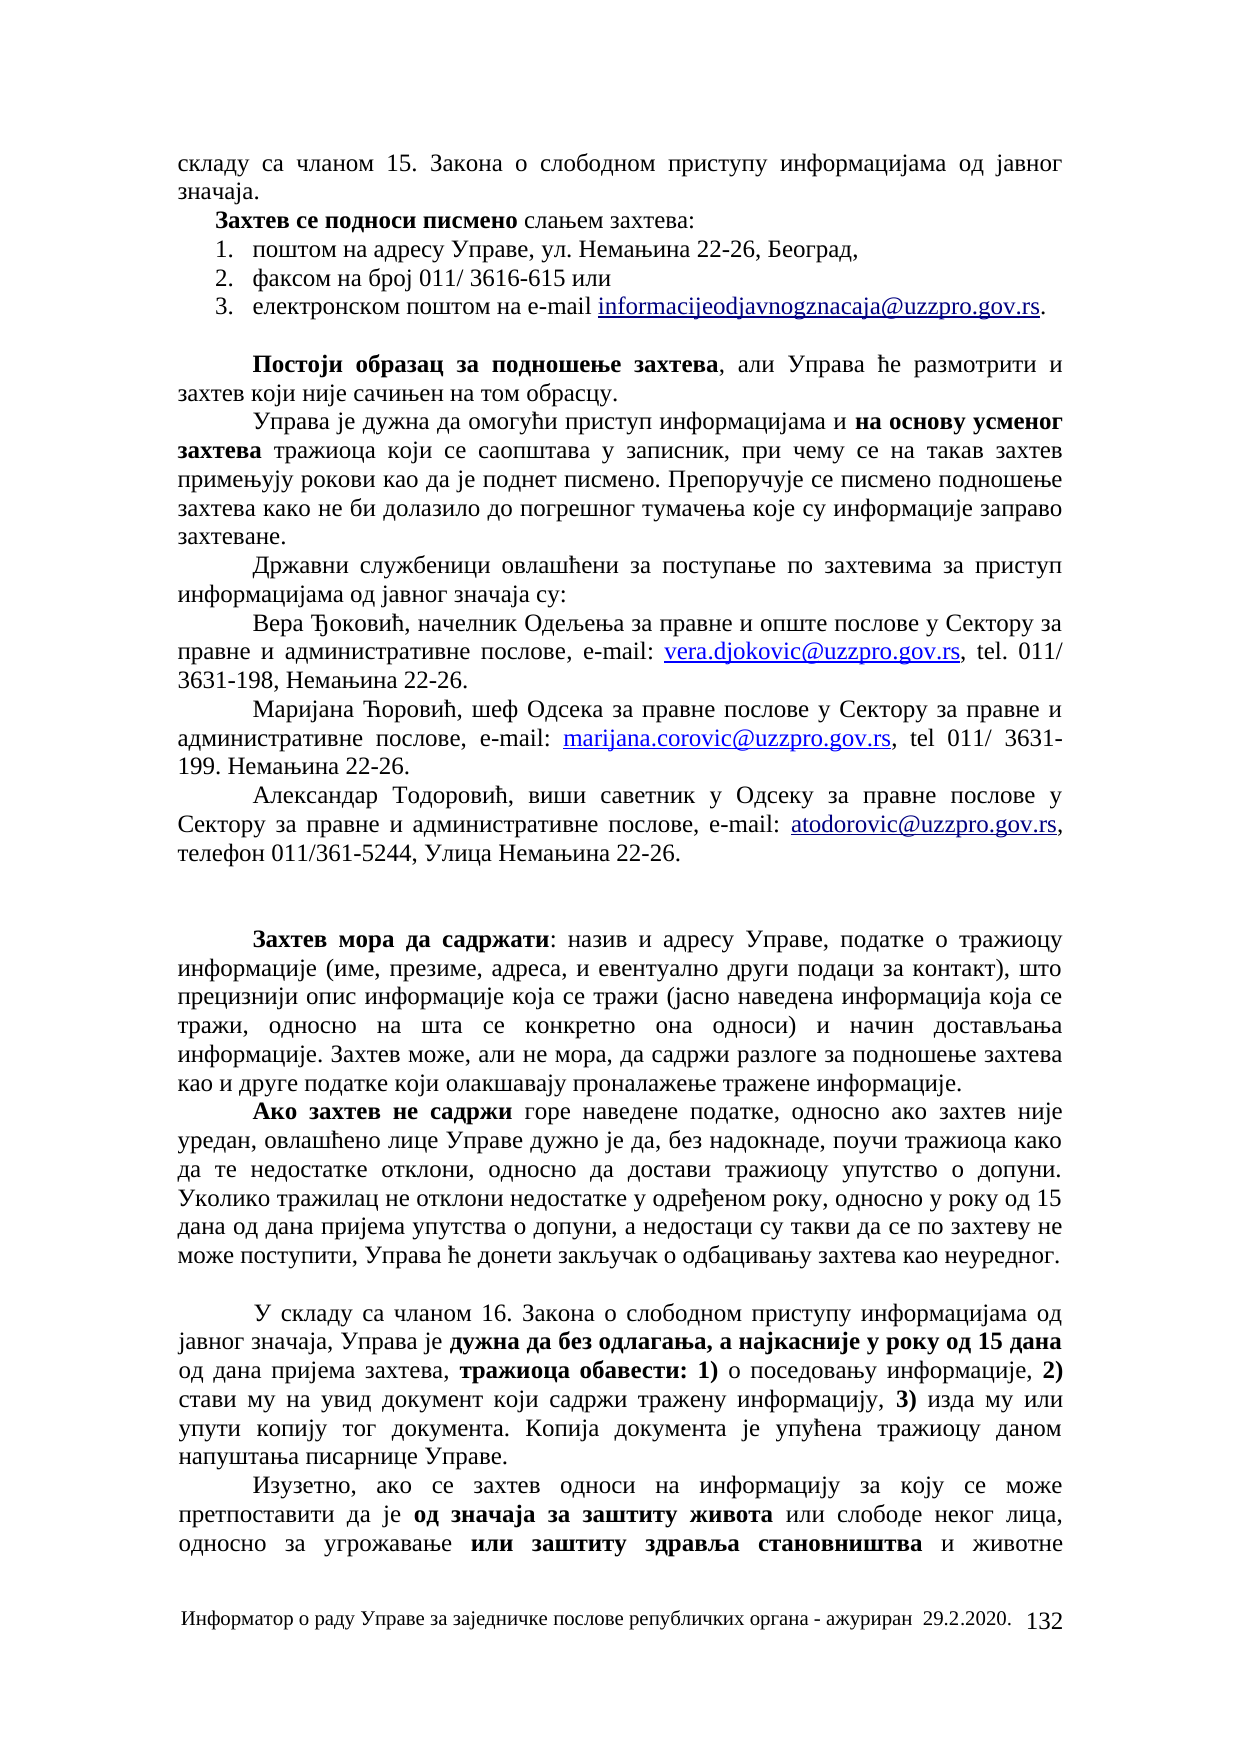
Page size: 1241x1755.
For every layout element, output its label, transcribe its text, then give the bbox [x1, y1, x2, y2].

list факсом на број 011/ 3616-615 или [215, 263, 1063, 291]
text Постоји образац за подношење захтева, али Управа ће размотрити и захтев који није сачињен на том обрасцу. [177, 349, 1063, 406]
list електронском поштом на e-mail informacijeodjavnogznacaja@uzzpro.gov.rs. [215, 291, 1063, 320]
text Државни службеници овлашћени за поступање по захтевима за приступ информацијама од јавног значаја су: [177, 550, 1063, 608]
text Изузетно, ако се захтев односи на информацију за коју се може претпоставити да је од значаја за заштиту живота или слободе неког лица, односно за угрожавање или заштиту здравља становништва и животне [178, 1470, 1063, 1556]
list поштом на адресу Управе, ул. Немањина 22-26, Београд, [215, 234, 1063, 263]
text Маријана Ћоровић, шеф Одсека за правне послове у Сектору за правне и административне послове, e-mail: marijana.corovic@uzzpro.gov.rs, tel 011/ 3631-199. Немањина 22-26. [177, 694, 1063, 780]
text Захтев се подноси писмено слањем захтева: [177, 205, 1063, 234]
text Ако захтев не садржи горе наведене податке, односно ако захтев није уредан, овлашћено лице Управе дужно је да, без надокнаде, поучи тражиоца како да те недостатке отклони, односно да достави тражиоцу упутство о допуни. Уколико тражилац не отклони недостатке у одређеном року, односно у року од 15 дана од дана пријема упутства о допуни, а недостаци су такви да се по захтеву не може поступити, Управа ће донети закључак о одбацивању захтева као неуредног. [177, 1096, 1063, 1269]
text Вера Ђоковић, начелник Одељења за правне и опште послове у Сектору за правне и административне послове, e-mail: vera.djokovic@uzzpro.gov.rs, tel. 011/ 3631-198, Немањина 22-26. [177, 608, 1063, 694]
text У складу са чланом 16. Закона о слободном приступу информацијама од јавног значаја, Управа је дужна да без одлагања, а најкасније у року од 15 дана од дана пријема захтева, тражиоца обавести: 1) о поседовању информације, 2) стави му на увид документ који садржи тражену информацију, 3) изда му или упути копију тог документа. Копија документа је упућена тражиоцу даном напуштања писарнице Управе. [178, 1298, 1063, 1470]
text Управа је дужна да омогући приступ информацијама и на основу усменог захтева тражиоца који се саопштава у записник, при чему се на такав захтев примењују рокови као да је поднет писмено. Препоручује се писмено подношење захтева како не би долазило до погрешног тумачења које су информације заправо захтеване. [177, 406, 1063, 550]
text Захтев мора да садржати: назив и адресу Управе, податке о тражиоцу информације (име, презиме, адреса, и евентуално други подаци за контакт), што прецизнији опис информације која се тражи (јасно наведена информација која се тражи, односно на шта се конкретно она односи) и начин достављања информације. Захтев може, али не мора, да садржи разлоге за подношење захтева као и друге податке који олакшавају проналажење тражене информације. [177, 924, 1063, 1096]
text Александар Тодоровић, виши саветник у Одсеку за правне послове у Сектору за правне и административне послове, e-mail: atodorovic@uzzpro.gov.rs, телефон 011/361-5244, Улица Немањина 22-26. [177, 780, 1063, 866]
text складу са чланом 15. Закона о слободном приступу информацијама од јавног значаја. [177, 148, 1063, 205]
